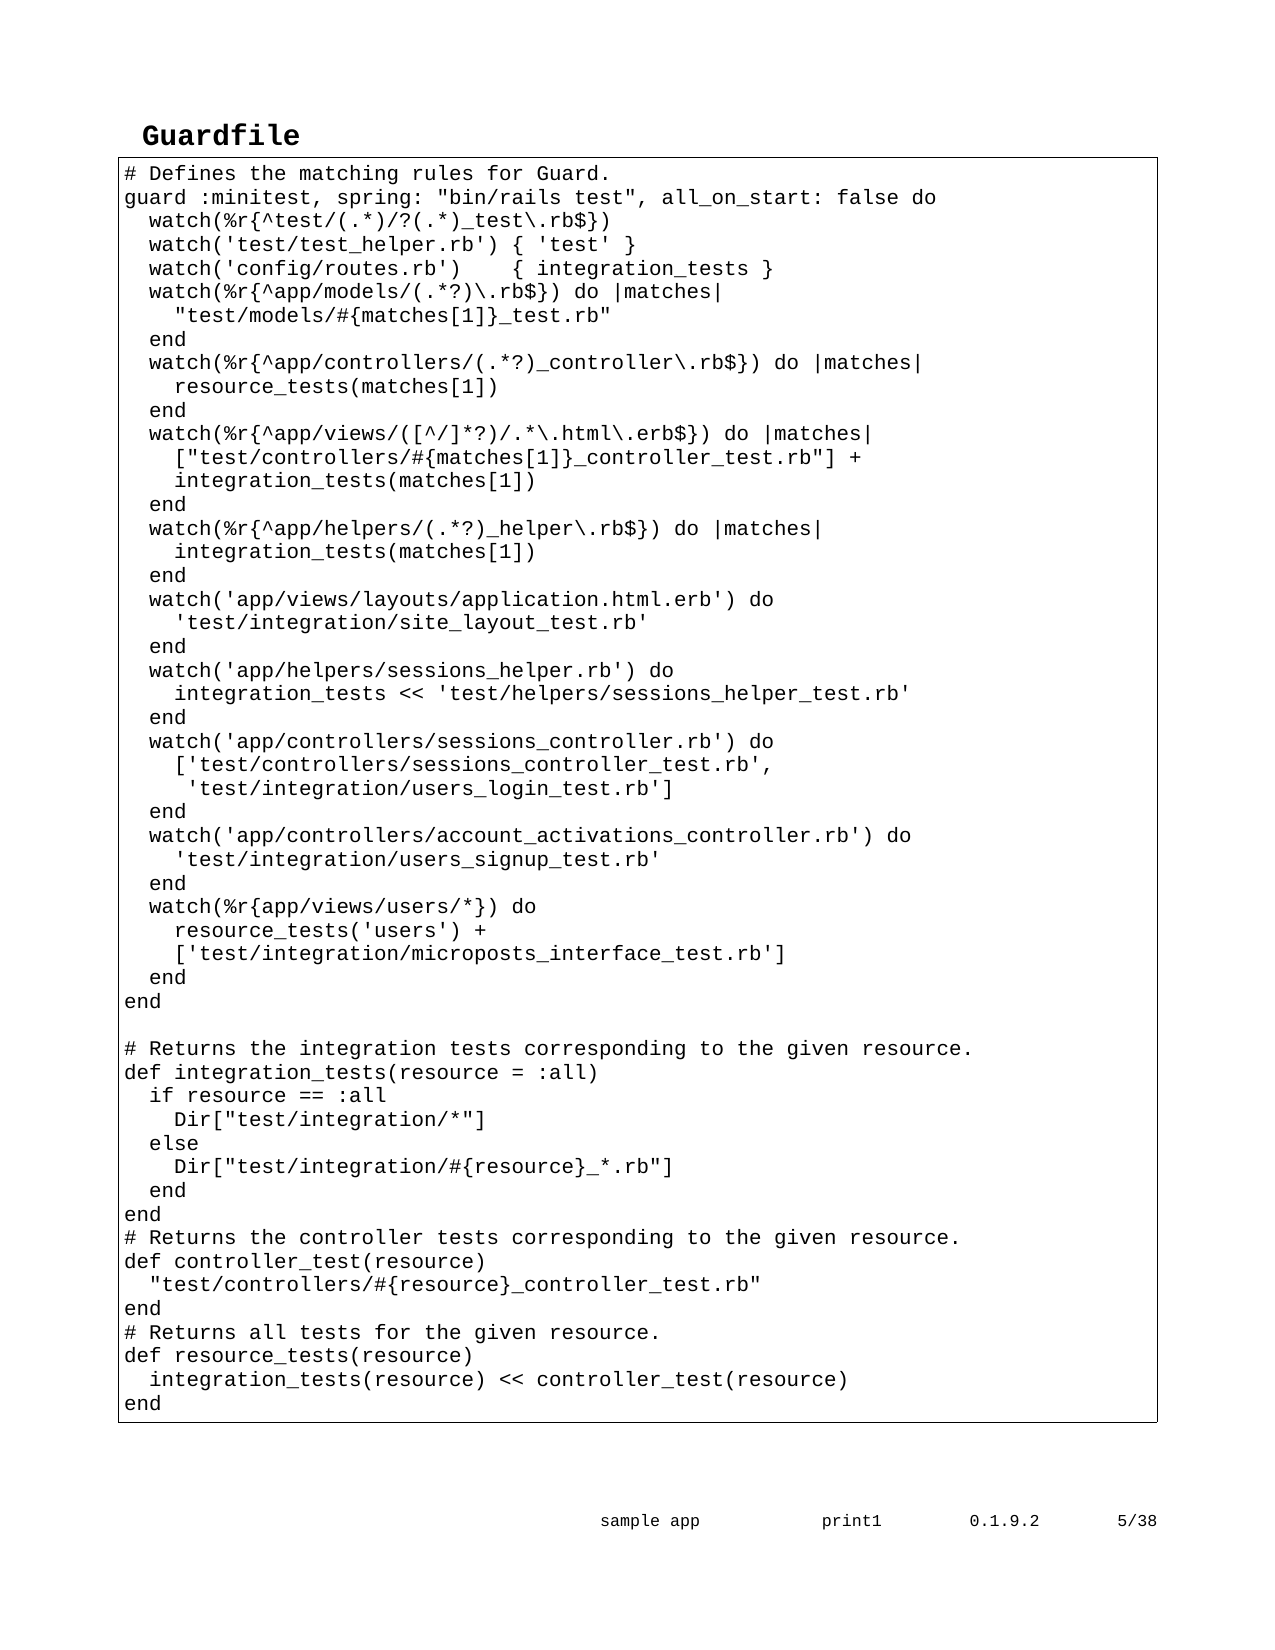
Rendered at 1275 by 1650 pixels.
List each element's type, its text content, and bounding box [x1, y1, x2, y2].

table_header # Defines the matching rules for Guard. guard :minitest, spring: "bin/rails test", all_on_start: false do watch(%r{^test/(.*)/?(.*)_test\.rb$}) watch('test/test_helper.rb') { 'test' } watch('config/routes.rb') { integration_tests } watch(%r{^app/models/(.*?)\.rb$}) do |matches| "test/models/#{matches[1]}_test.rb" end watch(%r{^app/controllers/(.*?)_controller\.rb$}) do |matches| resource_tests(matches[1]) end watch(%r{^app/views/([^/]*?)/.*\.html\.erb$}) do |matches| ["test/controllers/#{matches[1]}_controller_test.rb"] + integration_tests(matches[1]) end watch(%r{^app/helpers/(.*?)_helper\.rb$}) do |matches| integration_tests(matches[1]) end watch('app/views/layouts/application.html.erb') do 'test/integration/site_layout_test.rb' end watch('app/helpers/sessions_helper.rb') do integration_tests << 'test/helpers/sessions_helper_test.rb' end watch('app/controllers/sessions_controller.rb') do ['test/controllers/sessions_controller_test.rb', 'test/integration/users_login_test.rb'] end watch('app/controllers/account_activations_controller.rb') do 'test/integration/users_signup_test.rb' end watch(%r{app/views/users/*}) do resource_tests('users') + ['test/integration/microposts_interface_test.rb'] end end # Returns the integration tests corresponding to the given resource. def integration_tests(resource = :all) if resource == :all Dir["test/integration/*"] else Dir["test/integration/#{resource}_*.rb"] end end # Returns the controller tests corresponding to the given resource. def controller_test(resource) "test/controllers/#{resource}_controller_test.rb" end # Returns all tests for the given resource. def resource_tests(resource) integration_tests(resource) << controller_test(resource) end [119, 158, 1157, 1422]
subtitle Guardfile [142, 121, 1157, 154]
